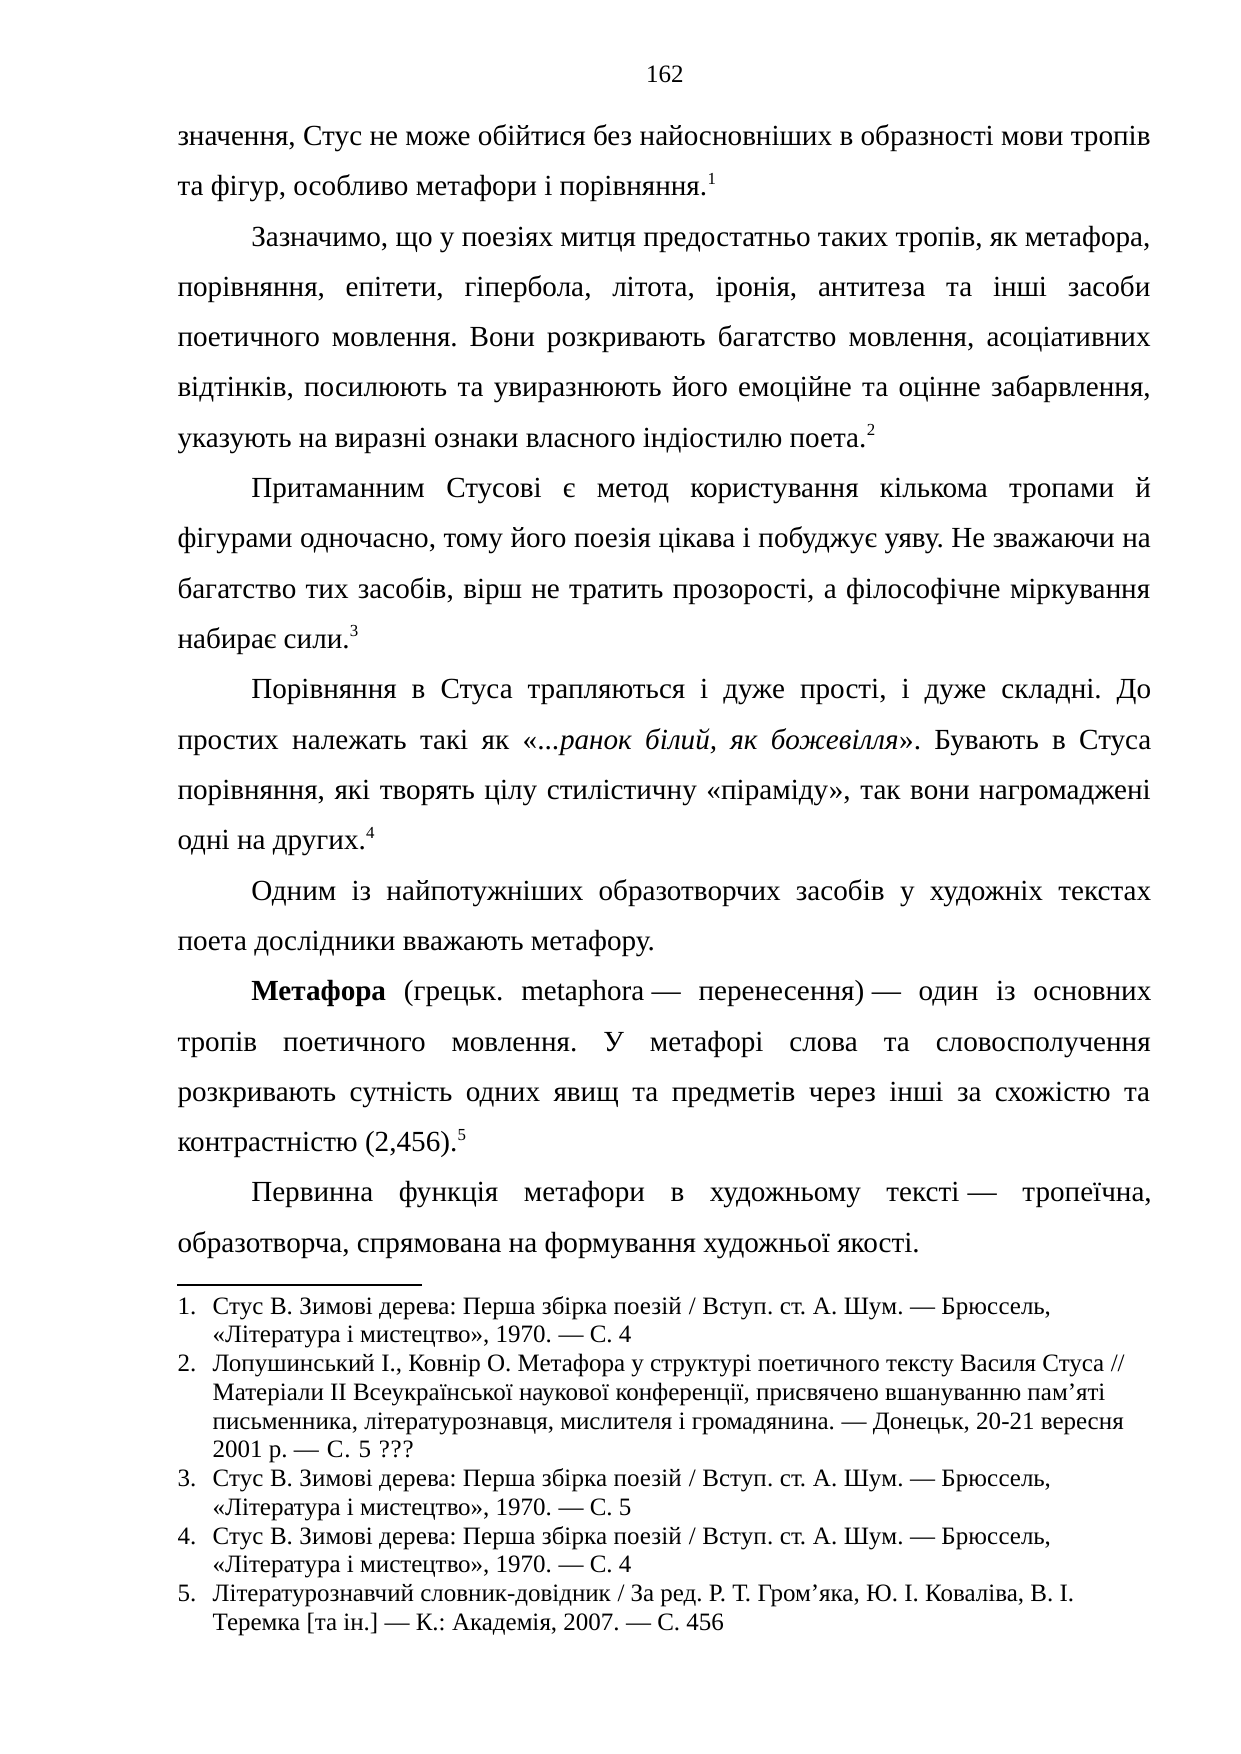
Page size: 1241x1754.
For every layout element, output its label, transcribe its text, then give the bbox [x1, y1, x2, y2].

text Стус В. Зимові дерева: Перша збірка поезій / Вступ. ст. А. Шум. — Брюссель, «Література і мистецтво», 1970. — С. 4 [177, 1521, 1152, 1578]
text Літературознавчий словник-довідник / За ред. Р. Т. Гром’яка, Ю. І. Коваліва, В. І. Теремка [та ін.] — К.: Академія, 2007. — С. 456 [177, 1578, 1152, 1636]
text значення, Стус не може обійтися без найосновніших в образності мови тропів та фігур, особливо метафори і порівняння. [177, 118, 1152, 202]
text Порівняння в Стуса трапляються і дуже прості, і дуже складні. До простих належать такі як «...ранок білий, як божевілля». Бувають в Стуса порівняння, які творять цілу стилістичну «піраміду», так вони нагромаджені одні на других. [177, 671, 1152, 856]
text Стус В. Зимові дерева: Перша збірка поезій / Вступ. ст. А. Шум. — Брюссель, «Література і мистецтво», 1970. — С. 4 [177, 1291, 1152, 1348]
text Первинна функція метафори в художньому тексті — тропеїчна, образотворча, спрямована на формування художньої якості. [177, 1174, 1152, 1258]
text Метафора (грецьк. metaphora — перенесення) — один із основних тропів поетичного мовлення. У метафорі слова та словосполучення розкривають сутність одних явищ та предметів через інші за схожістю та контрастністю (2,456). [177, 973, 1152, 1158]
text Стус В. Зимові дерева: Перша збірка поезій / Вступ. ст. А. Шум. — Брюссель, «Література і мистецтво», 1970. — С. 5 [177, 1463, 1152, 1521]
text Притаманним Стусові є метод користування кількома тропами й фігурами одночасно, тому його поезія цікава і побуджує уяву. Не зважаючи на багатство тих засобів, вірш не тратить прозорості, а філософічне міркування набирає сили. [177, 470, 1152, 655]
text Зазначимо, що у поезіях митця предостатньо таких тропів, як метафора, порівняння, епітети, гіпербола, літота, іронія, антитеза та інші засоби поетичного мовлення. Вони розкривають багатство мовлення, асоціативних відтінків, посилюють та увиразнюють його емоційне та оцінне забарвлення, указують на виразні ознаки власного індіостилю поета. [177, 219, 1152, 453]
text Лопушинський І., Ковнір О. Метафора у структурі поетичного тексту Василя Стуса // Матеріали ІІ Всеукраїнської наукової конференції, присвячено вшануванню пам’яті письменника, літературознавця, мислителя і громадянина. — Донецьк, 20‑21 вересня 2001 р. — С. 5 ??? [177, 1348, 1152, 1463]
text Одним із найпотужніших образотворчих засобів у художніх текстах поета дослідники вважають метафору. [177, 873, 1152, 957]
